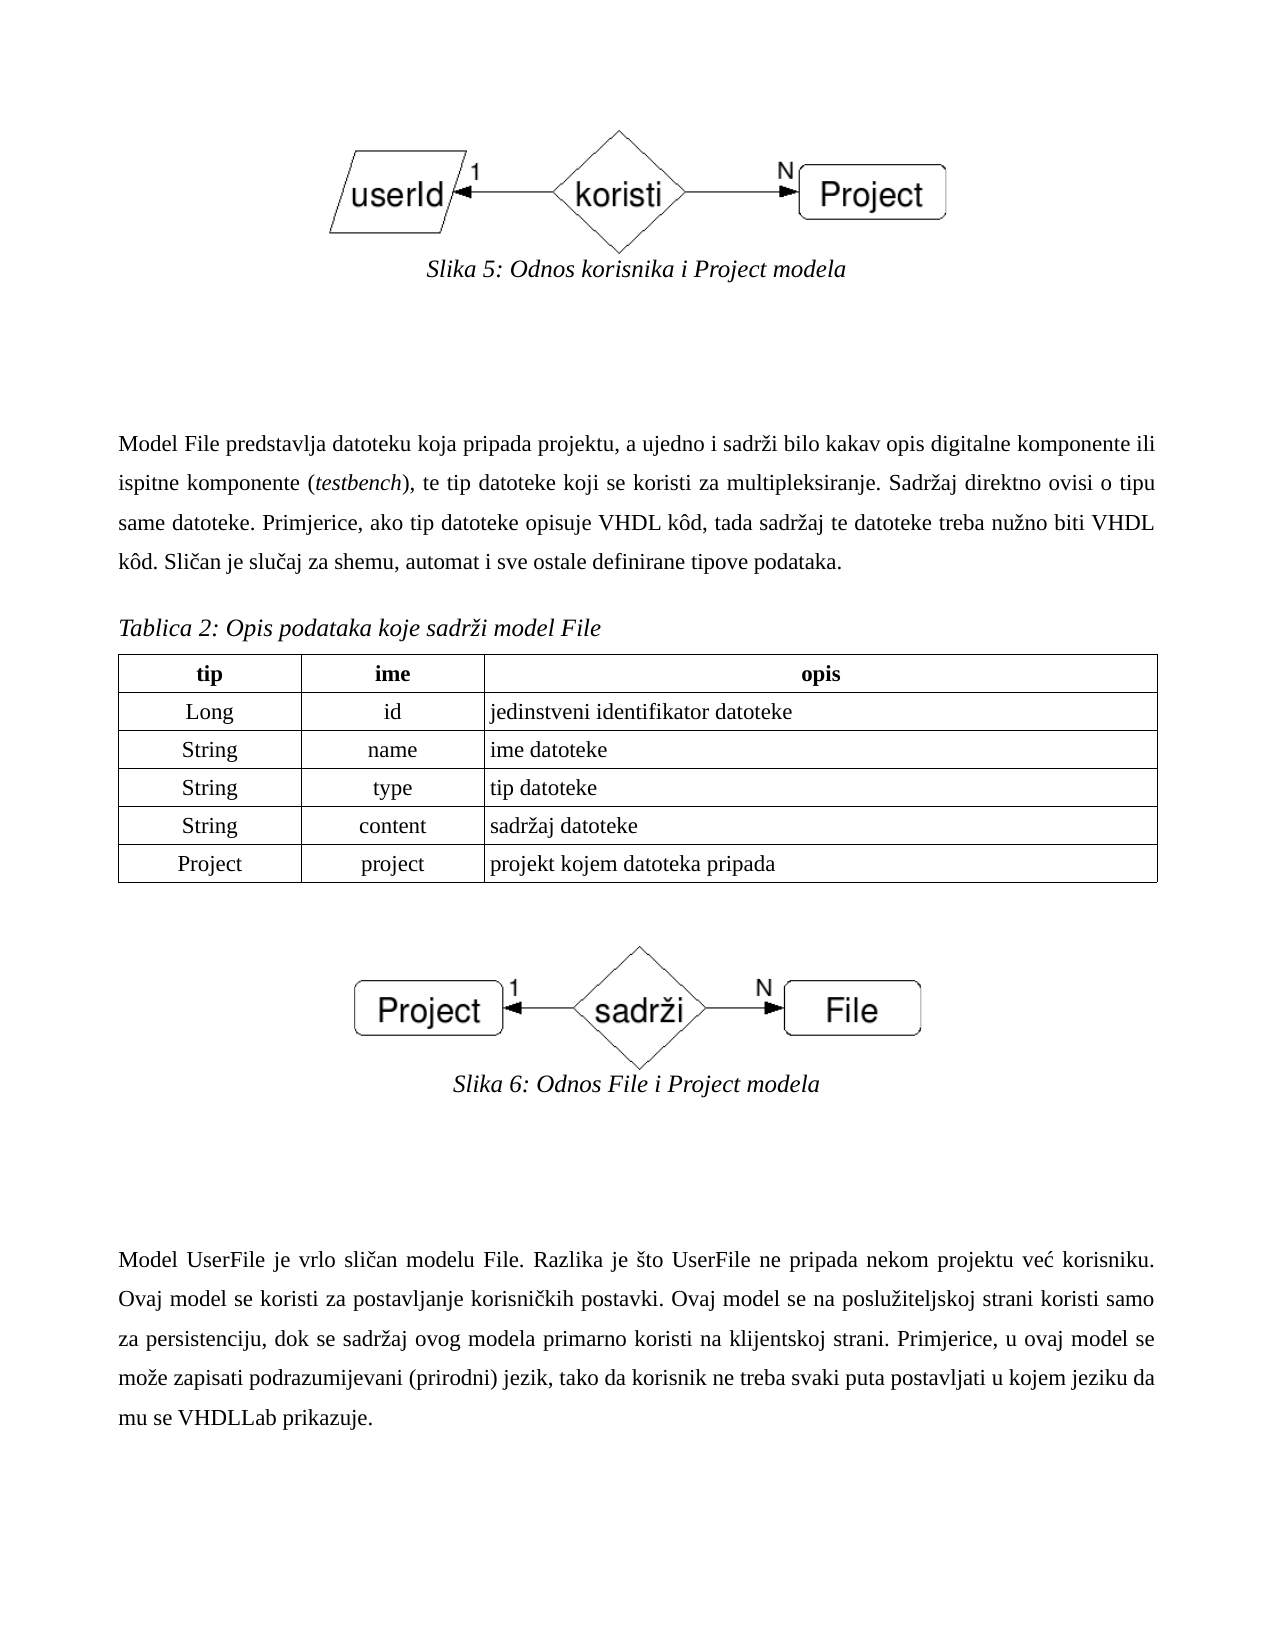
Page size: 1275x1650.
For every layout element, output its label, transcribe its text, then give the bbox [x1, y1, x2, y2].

table_cell content [302, 807, 484, 844]
picture [329, 130, 947, 254]
table_cell tip datoteke [485, 769, 1157, 806]
table_cell projekt kojem datoteka pripada [485, 845, 1157, 882]
table_cell String [119, 807, 301, 844]
picture [354, 946, 922, 1070]
table_cell project [302, 845, 484, 882]
table_cell sadržaj datoteke [485, 807, 1157, 844]
table_cell String [119, 769, 301, 806]
table_header ime [302, 655, 484, 692]
table_cell Project [119, 845, 301, 882]
table_cell id [302, 693, 484, 730]
text Slika 5: Odnos korisnika i Project modela [329, 254, 946, 283]
table_cell String [119, 731, 301, 768]
table_header opis [485, 655, 1157, 692]
text Model UserFile je vrlo sličan modelu File. Razlika je što UserFile ne pripada nekom projektu već korisniku. Ovaj model se koristi za postavljanje korisničkih postavki. Ovaj model se na poslužiteljskoj strani koristi samo za persistenciju, dok se sadržaj ovog modela primarno koristi na klijentskoj strani. Primjerice, u ovaj model se može zapisati podrazumijevani (prirodni) jezik, tako da korisnik ne treba svaki puta postavljati u kojem jeziku da mu se VHDLLab prikazuje. [118, 1246, 1157, 1430]
table_cell ime datoteke [485, 731, 1157, 768]
table_cell type [302, 769, 484, 806]
text Slika 6: Odnos File i Project modela [354, 1070, 921, 1098]
table_cell jedinstveni identifikator datoteke [485, 693, 1157, 730]
text Model File predstavlja datoteku koja pripada projektu, a ujedno i sadrži bilo kakav opis digitalne komponente ili ispitne komponente (testbench), te tip datoteke koji se koristi za multipleksiranje. Sadržaj direktno ovisi o tipu same datoteke. Primjerice, ako tip datoteke opisuje VHDL kôd, tada sadržaj te datoteke treba nužno biti VHDL kôd. Sličan je slučaj za shemu, automat i sve ostale definirane tipove podataka. [118, 430, 1157, 575]
table_cell Long [119, 693, 301, 730]
table_header tip [119, 655, 301, 692]
text Tablica 2: Opis podataka koje sadrži model File [118, 613, 1157, 642]
table_cell name [302, 731, 484, 768]
